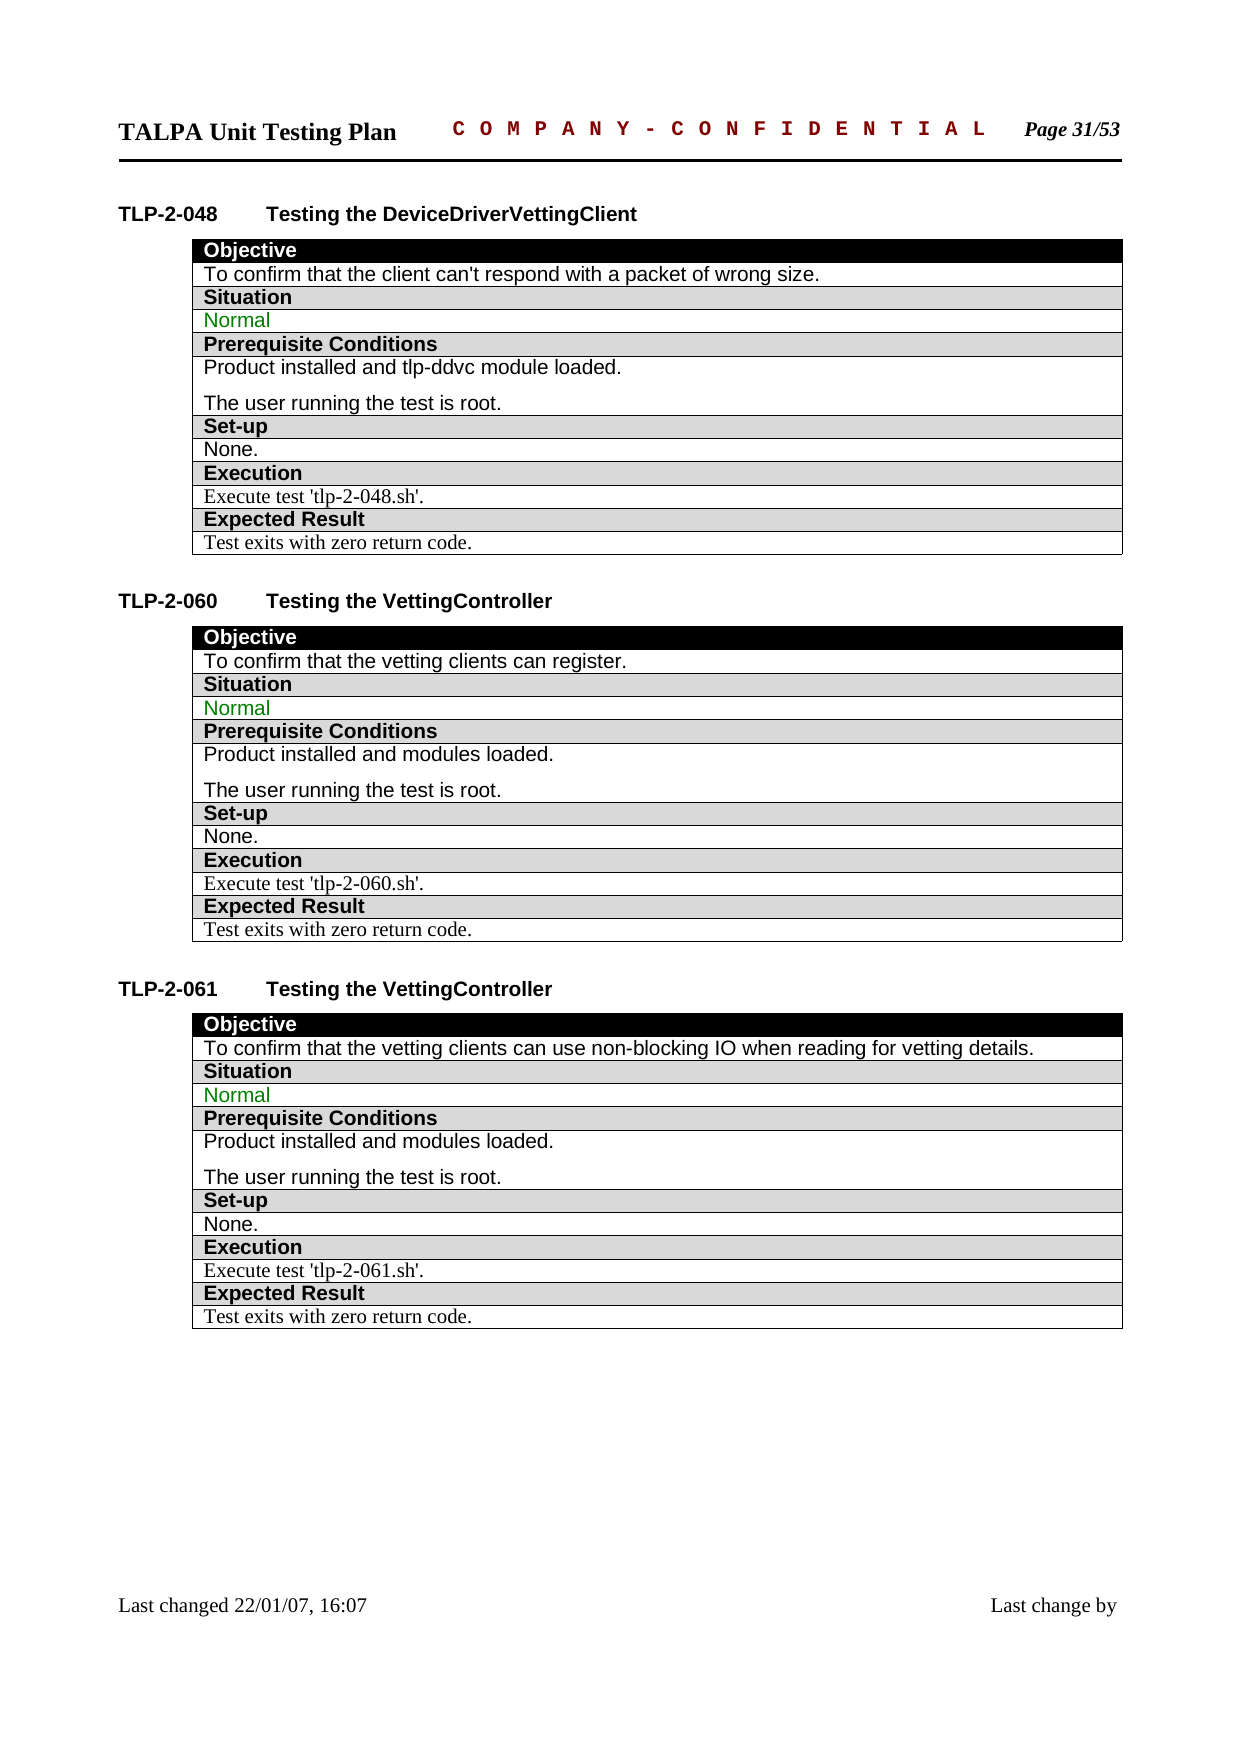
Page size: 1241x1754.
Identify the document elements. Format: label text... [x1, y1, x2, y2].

table_cell None. [193, 826, 1122, 848]
table_cell Execution [193, 462, 1122, 485]
table_cell Set-up [193, 1190, 1122, 1212]
table_cell Expected Result [193, 1283, 1122, 1305]
table_cell Prerequisite Conditions [193, 720, 1122, 743]
table_cell To confirm that the vetting clients can use non-blocking IO when reading for vetting details. [193, 1037, 1122, 1060]
table_cell To confirm that the client can't respond with a packet of wrong size. [193, 263, 1122, 286]
table_cell Set-up [193, 803, 1122, 825]
table_cell Prerequisite Conditions [193, 1107, 1122, 1130]
table_cell Execution [193, 1236, 1122, 1259]
table_cell Normal [193, 1084, 1122, 1106]
table_header Objective [193, 1014, 1122, 1036]
table_cell Execute test 'tlp-2-061.sh'. [193, 1260, 1122, 1282]
table_cell Test exits with zero return code. [193, 532, 1122, 554]
table_cell Situation [193, 1061, 1122, 1083]
text TLP-2-060 Testing the VettingController [118, 590, 1122, 613]
table_cell Expected Result [193, 509, 1122, 531]
text TLP-2-061 Testing the VettingController [118, 977, 1122, 1000]
table_header Objective [193, 627, 1122, 649]
table_cell Prerequisite Conditions [193, 333, 1122, 356]
table_header Objective [193, 240, 1122, 262]
table_cell Product installed and tlp-ddvc module loaded. The user running the test is root. [193, 357, 1122, 415]
table_cell To confirm that the vetting clients can register. [193, 650, 1122, 673]
table_cell Test exits with zero return code. [193, 919, 1122, 941]
text TLP-2-048 Testing the DeviceDriverVettingClient [118, 203, 1122, 226]
table_cell Execute test 'tlp-2-048.sh'. [193, 486, 1122, 508]
table_cell Situation [193, 674, 1122, 696]
table_cell None. [193, 1213, 1122, 1235]
table_cell Test exits with zero return code. [193, 1306, 1122, 1328]
table_cell Execute test 'tlp-2-060.sh'. [193, 873, 1122, 895]
table_cell Normal [193, 697, 1122, 719]
table_cell Situation [193, 287, 1122, 309]
table_cell Set-up [193, 416, 1122, 438]
table_cell Normal [193, 310, 1122, 332]
table_cell Product installed and modules loaded. The user running the test is root. [193, 744, 1122, 802]
table_cell Product installed and modules loaded. The user running the test is root. [193, 1131, 1122, 1189]
table_cell Expected Result [193, 896, 1122, 918]
table_cell None. [193, 439, 1122, 461]
table_cell Execution [193, 849, 1122, 872]
